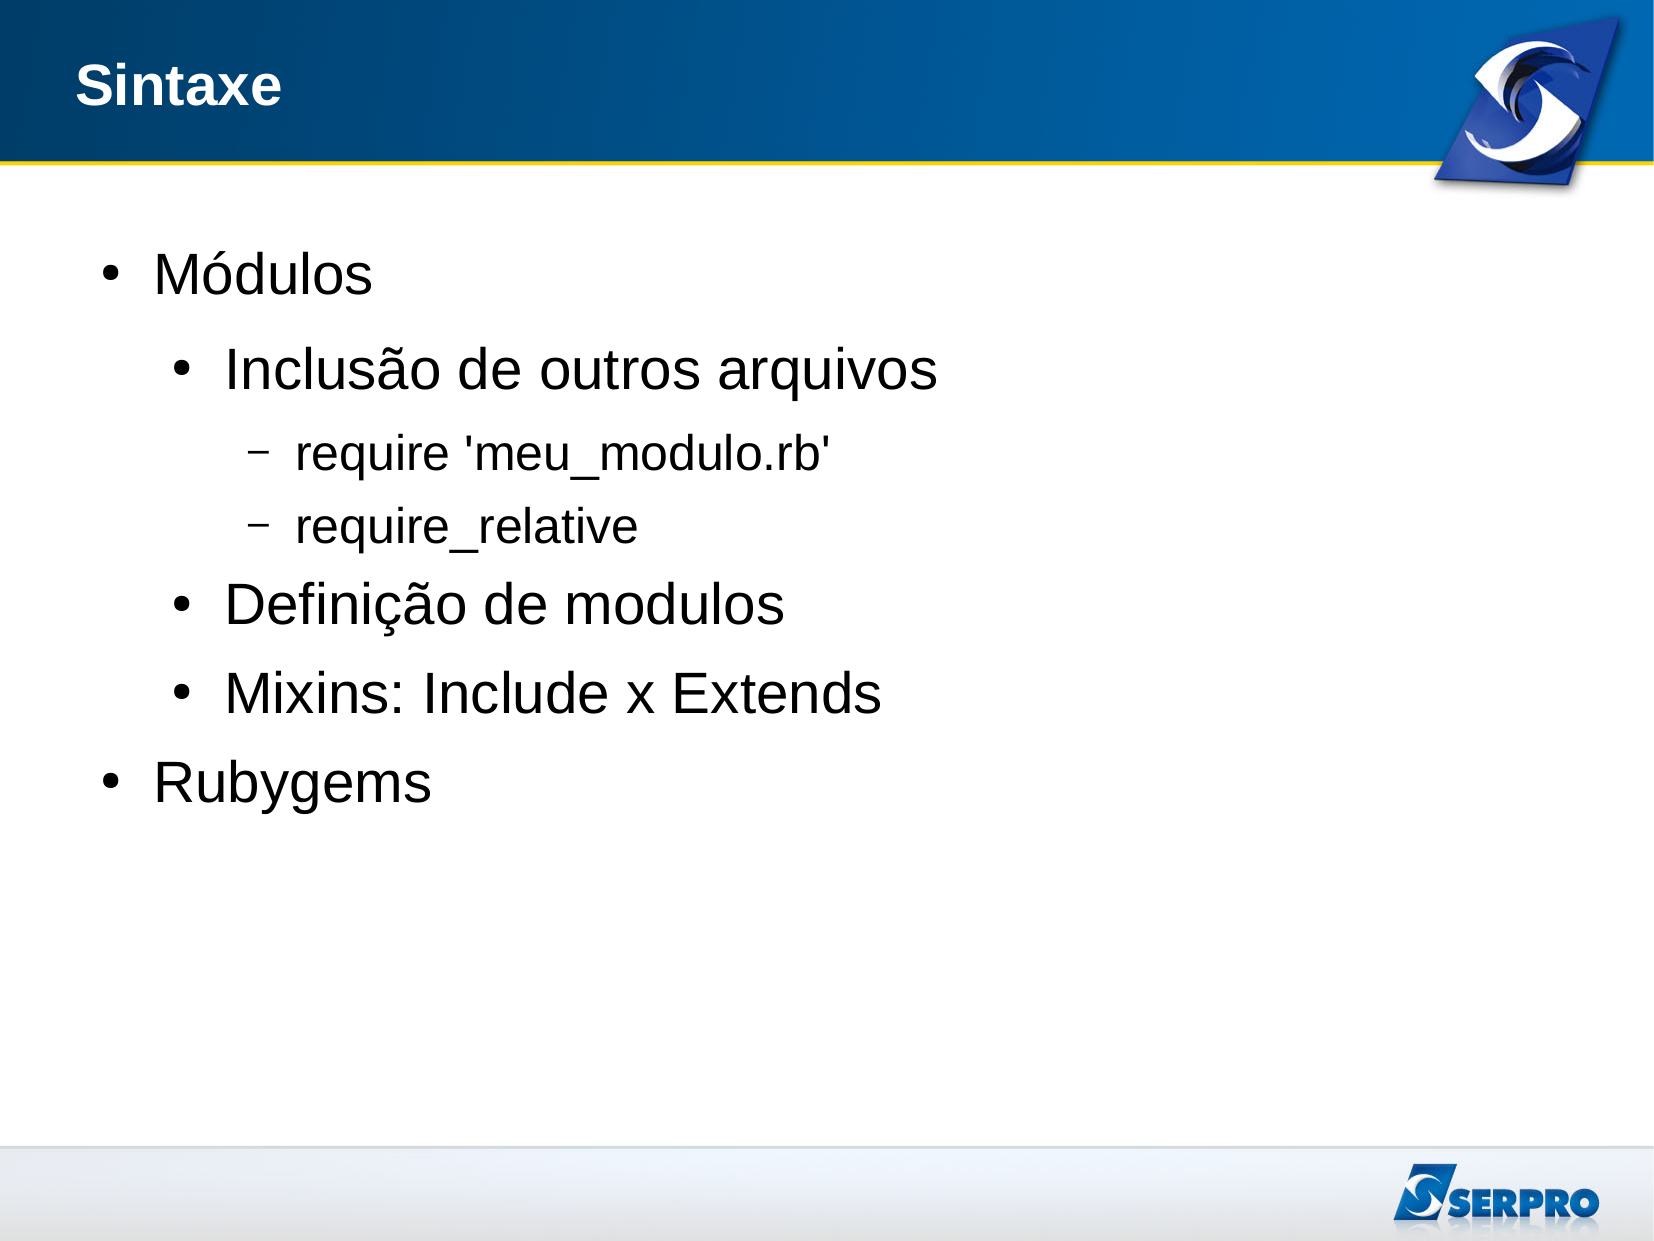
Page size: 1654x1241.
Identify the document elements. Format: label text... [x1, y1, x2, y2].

title Sintaxe [75, 41, 1434, 130]
list Módulos Inclusão de outros arquivos require 'meu_modulo.rb' require_relative Definição de modulos Mixins: Include x Extends Rubygems [82, 242, 1571, 962]
picture [0, 0, 1654, 1241]
